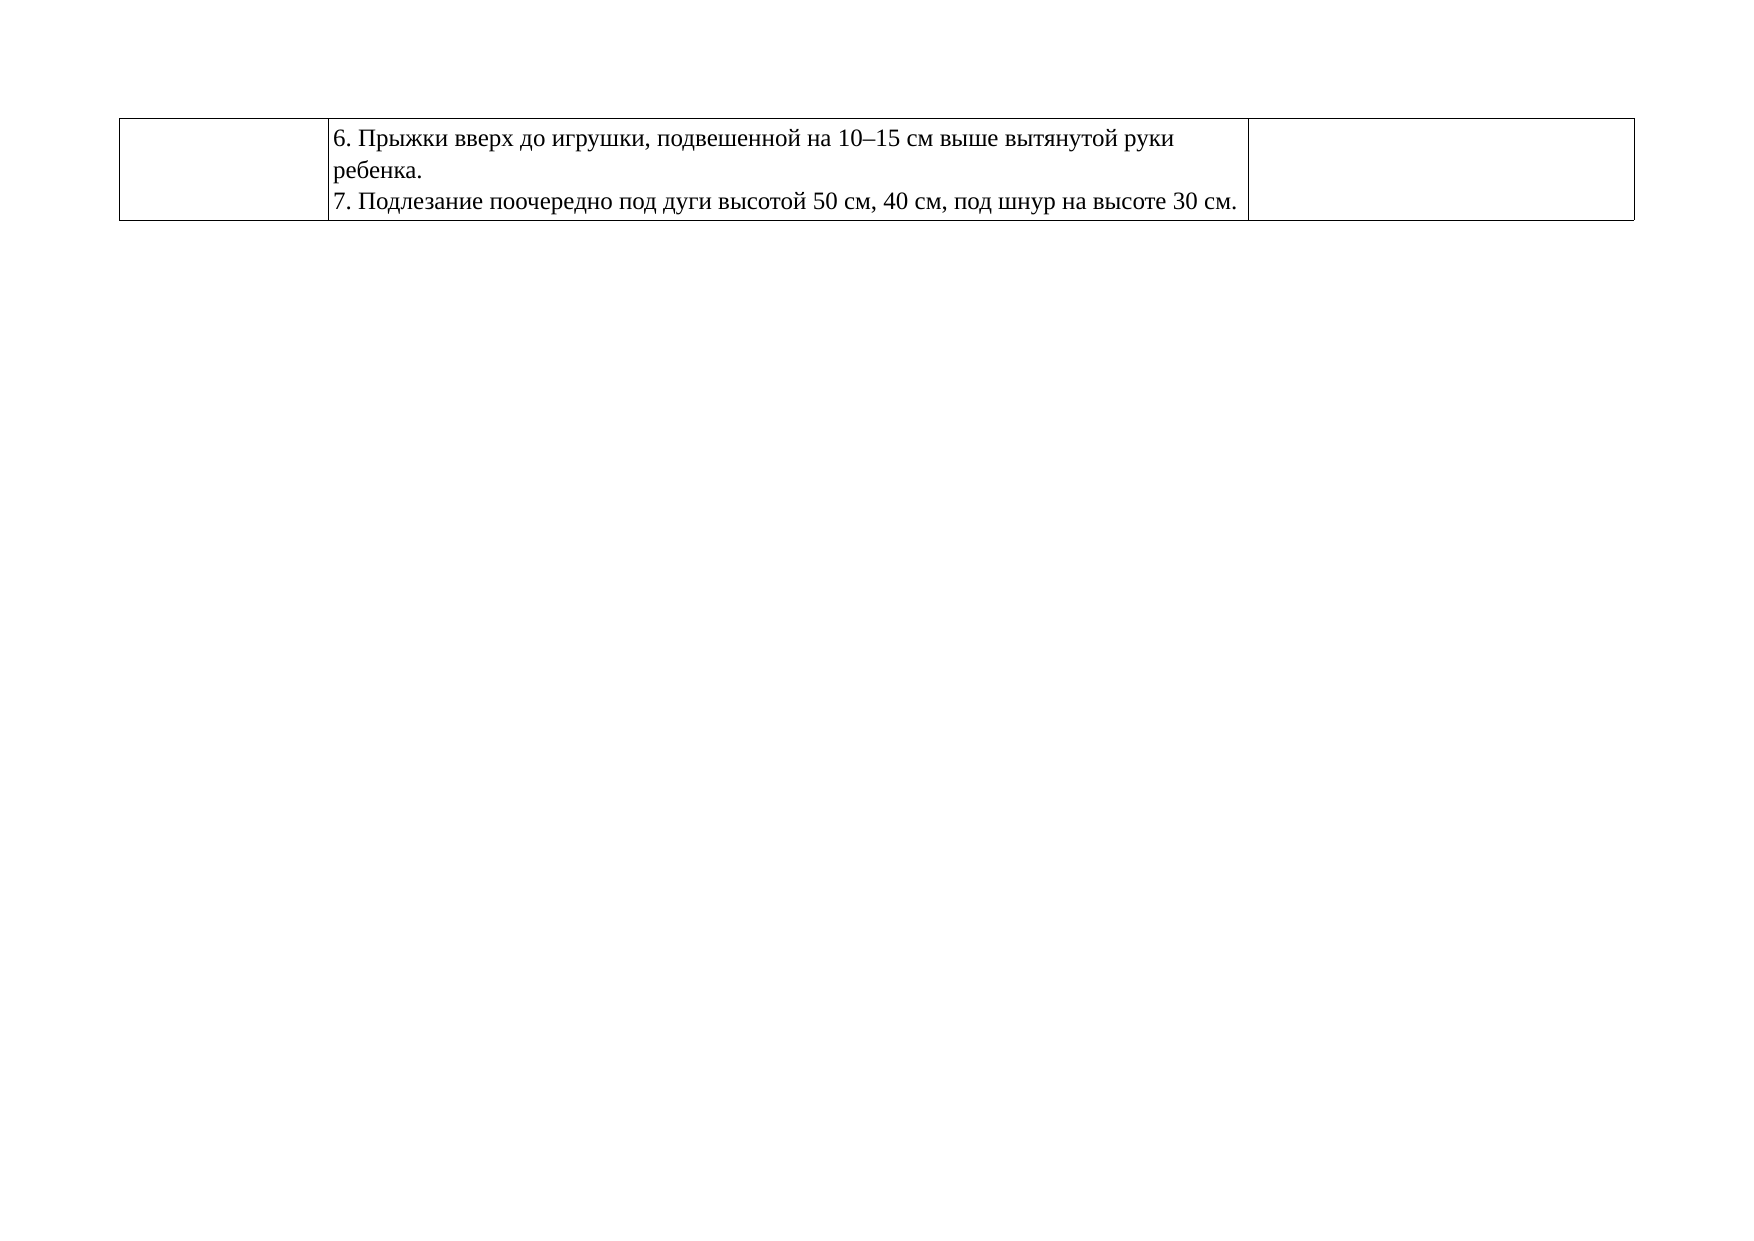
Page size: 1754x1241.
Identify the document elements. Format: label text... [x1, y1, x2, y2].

table_cell [1249, 119, 1634, 220]
table_cell [120, 119, 328, 220]
table_cell 6. Прыжки вверх до игрушки, подвешенной на 10–15 см выше вытянутой руки ребенка. 7. Подлезание поочередно под дуги высотой 50 см, 40 см, под шнур на высоте 30 см. [329, 119, 1248, 220]
